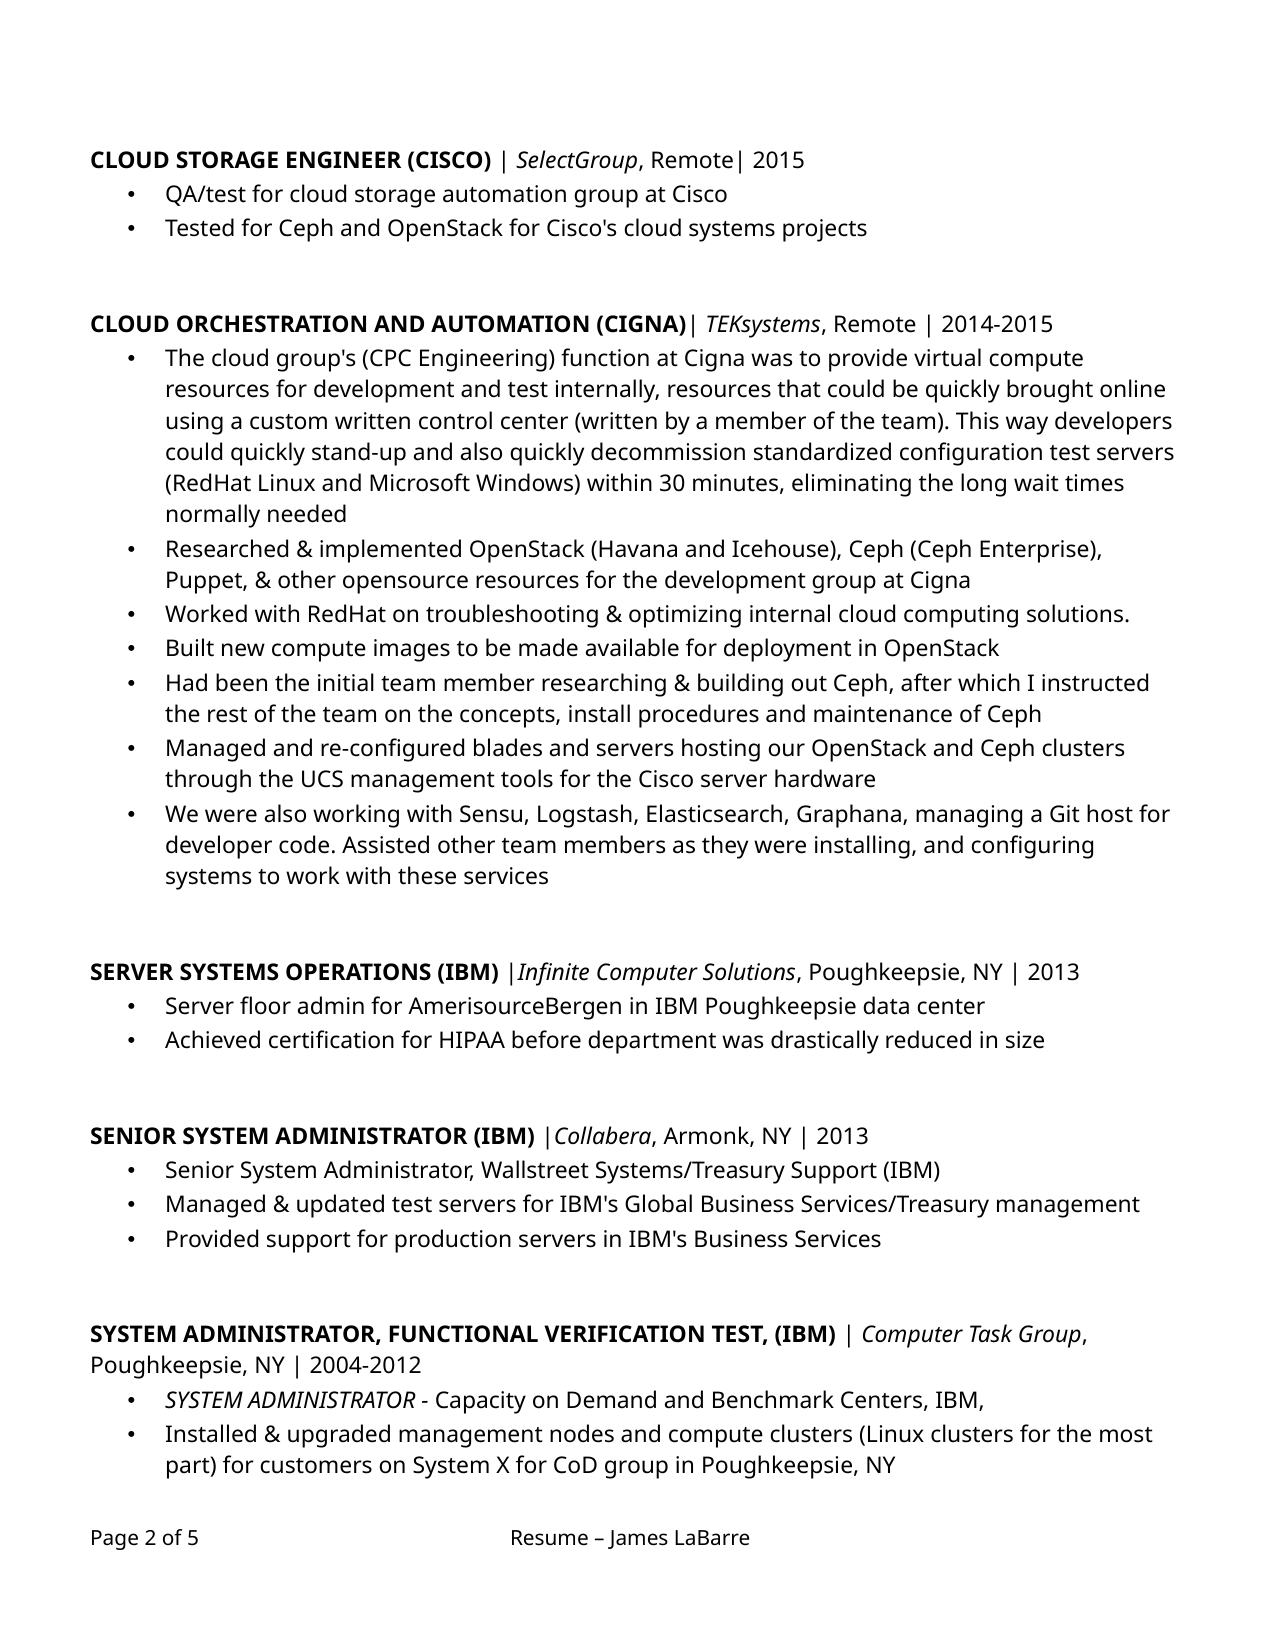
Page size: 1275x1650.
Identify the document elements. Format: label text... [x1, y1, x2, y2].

list Provided support for production servers in IBM's Business Services [127, 1223, 1185, 1254]
list Installed & upgraded management nodes and compute clusters (Linux clusters for the most part) for customers on System X for CoD group in Poughkeepsie, NY [127, 1418, 1185, 1480]
list SYSTEM ADMINISTRATOR - Capacity on Demand and Benchmark Centers, IBM, [127, 1384, 1185, 1415]
list Senior System Administrator, Wallstreet Systems/Treasury Support (IBM) [127, 1154, 1185, 1185]
list Tested for Ceph and OpenStack for Cisco's cloud systems projects [127, 212, 1185, 243]
list Worked with RedHat on troubleshooting & optimizing internal cloud computing solutions. [127, 598, 1185, 629]
text SENIOR SYSTEM ADMINISTRATOR (IBM) |Collabera, Armonk, NY | 2013 [90, 1120, 1185, 1151]
text SERVER SYSTEMS OPERATIONS (IBM) |Infinite Computer Solutions, Poughkeepsie, NY | 2013 [90, 956, 1185, 987]
list We were also working with Sensu, Logstash, Elasticsearch, Graphana, managing a Git host for developer code. Assisted other team members as they were installing, and configuring systems to work with these services [127, 798, 1185, 891]
list Server floor admin for AmerisourceBergen in IBM Poughkeepsie data center [127, 990, 1185, 1021]
list The cloud group's (CPC Engineering) function at Cigna was to provide virtual compute resources for development and test internally, resources that could be quickly brought online using a custom written control center (written by a member of the team). This way developers could quickly stand-up and also quickly decommission standardized configuration test servers (RedHat Linux and Microsoft Windows) within 30 minutes, eliminating the long wait times normally needed [127, 342, 1185, 529]
list Built new compute images to be made available for deployment in OpenStack [127, 632, 1185, 664]
text CLOUD ORCHESTRATION AND AUTOMATION (CIGNA)| TEKsystems, Remote | 2014-2015 [90, 308, 1185, 339]
list Achieved certification for HIPAA before department was drastically reduced in size [127, 1024, 1185, 1056]
list Managed & updated test servers for IBM's Global Business Services/Treasury management [127, 1188, 1185, 1219]
list Managed and re-configured blades and servers hosting our OpenStack and Ceph clusters through the UCS management tools for the Cisco server hardware [127, 732, 1185, 795]
list QA/test for cloud storage automation group at Cisco [127, 178, 1185, 209]
text CLOUD STORAGE ENGINEER (CISCO) | SelectGroup, Remote| 2015 [90, 144, 1185, 175]
list Had been the initial team member researching & building out Ceph, after which I instructed the rest of the team on the concepts, install procedures and maintenance of Ceph [127, 667, 1185, 729]
list Researched & implemented OpenStack (Havana and Icehouse), Ceph (Ceph Enterprise), Puppet, & other opensource resources for the development group at Cigna [127, 533, 1185, 595]
text SYSTEM ADMINISTRATOR, FUNCTIONAL VERIFICATION TEST, (IBM) | Computer Task Group, Poughkeepsie, NY | 2004-2012 [90, 1318, 1185, 1381]
